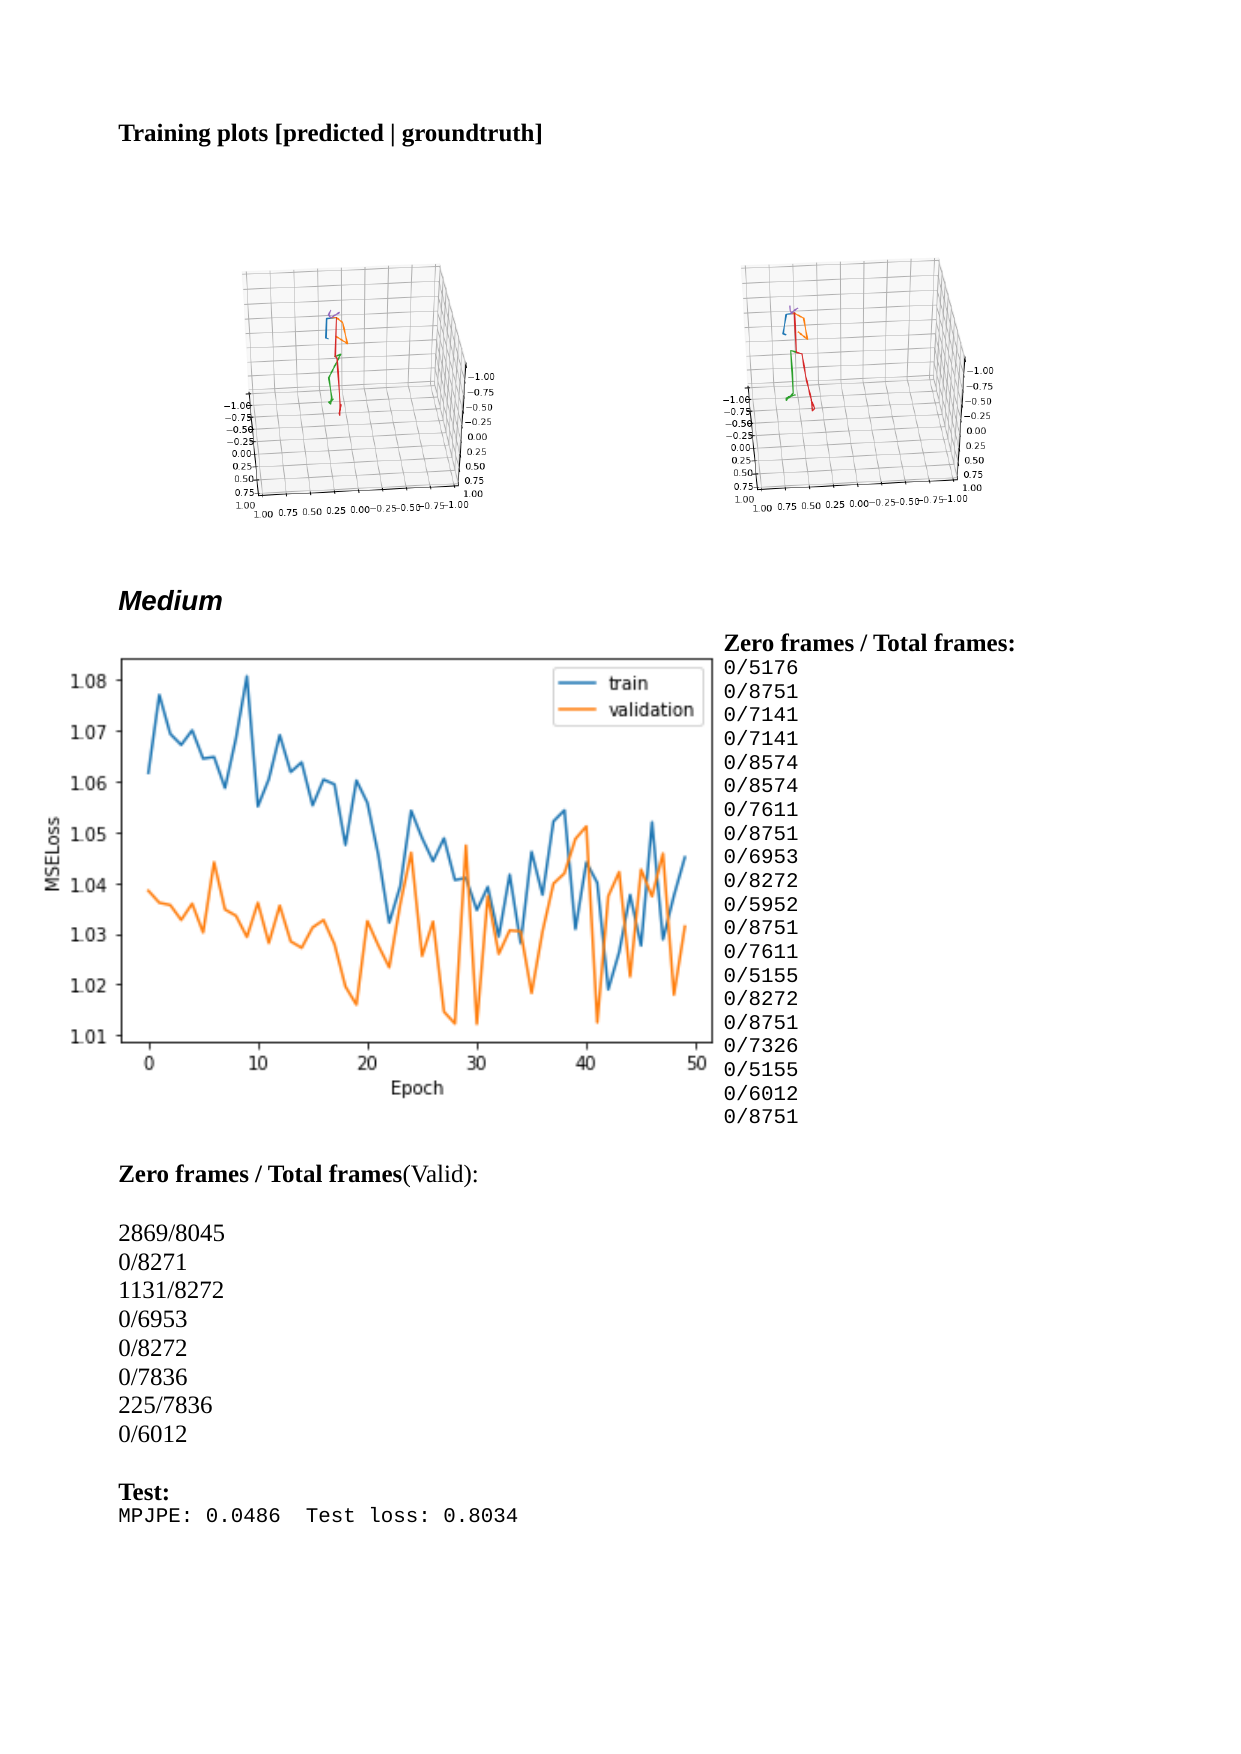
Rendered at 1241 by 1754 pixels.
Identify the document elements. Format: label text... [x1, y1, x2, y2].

text 0/8751 [724, 681, 1122, 704]
text 0/5155 [724, 1059, 1122, 1083]
text 0/8751 [118, 1106, 1122, 1130]
text 0/5176 [724, 657, 1122, 681]
text 0/7326 [724, 1036, 1122, 1059]
text 0/7836 [118, 1362, 1122, 1390]
text 0/5952 [724, 894, 1122, 917]
text Test: [118, 1477, 1122, 1505]
text Zero frames / Total frames: [118, 628, 1122, 657]
text 0/8271 [118, 1247, 1122, 1275]
text 0/6012 [724, 1083, 1122, 1106]
text 225/7836 [118, 1390, 1122, 1419]
text Zero frames / Total frames(Valid): [118, 1159, 1122, 1188]
text 0/7611 [724, 799, 1122, 823]
text MPJPE: 0.0486 Test loss: 0.8034 [118, 1505, 1122, 1529]
text 0/5155 [724, 964, 1122, 988]
text 0/8272 [118, 1333, 1122, 1362]
text 0/7141 [724, 728, 1122, 752]
text 0/8574 [724, 752, 1122, 775]
text Training plots [predicted | groundtruth] [118, 118, 1122, 147]
text 0/6953 [724, 846, 1122, 870]
text 0/8574 [724, 775, 1122, 799]
picture [33, 648, 724, 1109]
text 0/8272 [724, 870, 1122, 894]
text 0/8751 [724, 823, 1122, 846]
text 0/8751 [724, 1012, 1122, 1036]
text 0/6953 [118, 1304, 1122, 1333]
text 0/7611 [724, 941, 1122, 964]
text 2869/8045 [118, 1218, 1122, 1247]
text 0/8272 [724, 988, 1122, 1012]
text 0/7141 [724, 704, 1122, 728]
subtitle Medium [118, 584, 1122, 616]
picture [183, 236, 433, 482]
text 0/8751 [724, 917, 1122, 941]
text 0/6012 [118, 1419, 1122, 1448]
text 1131/8272 [118, 1275, 1122, 1304]
